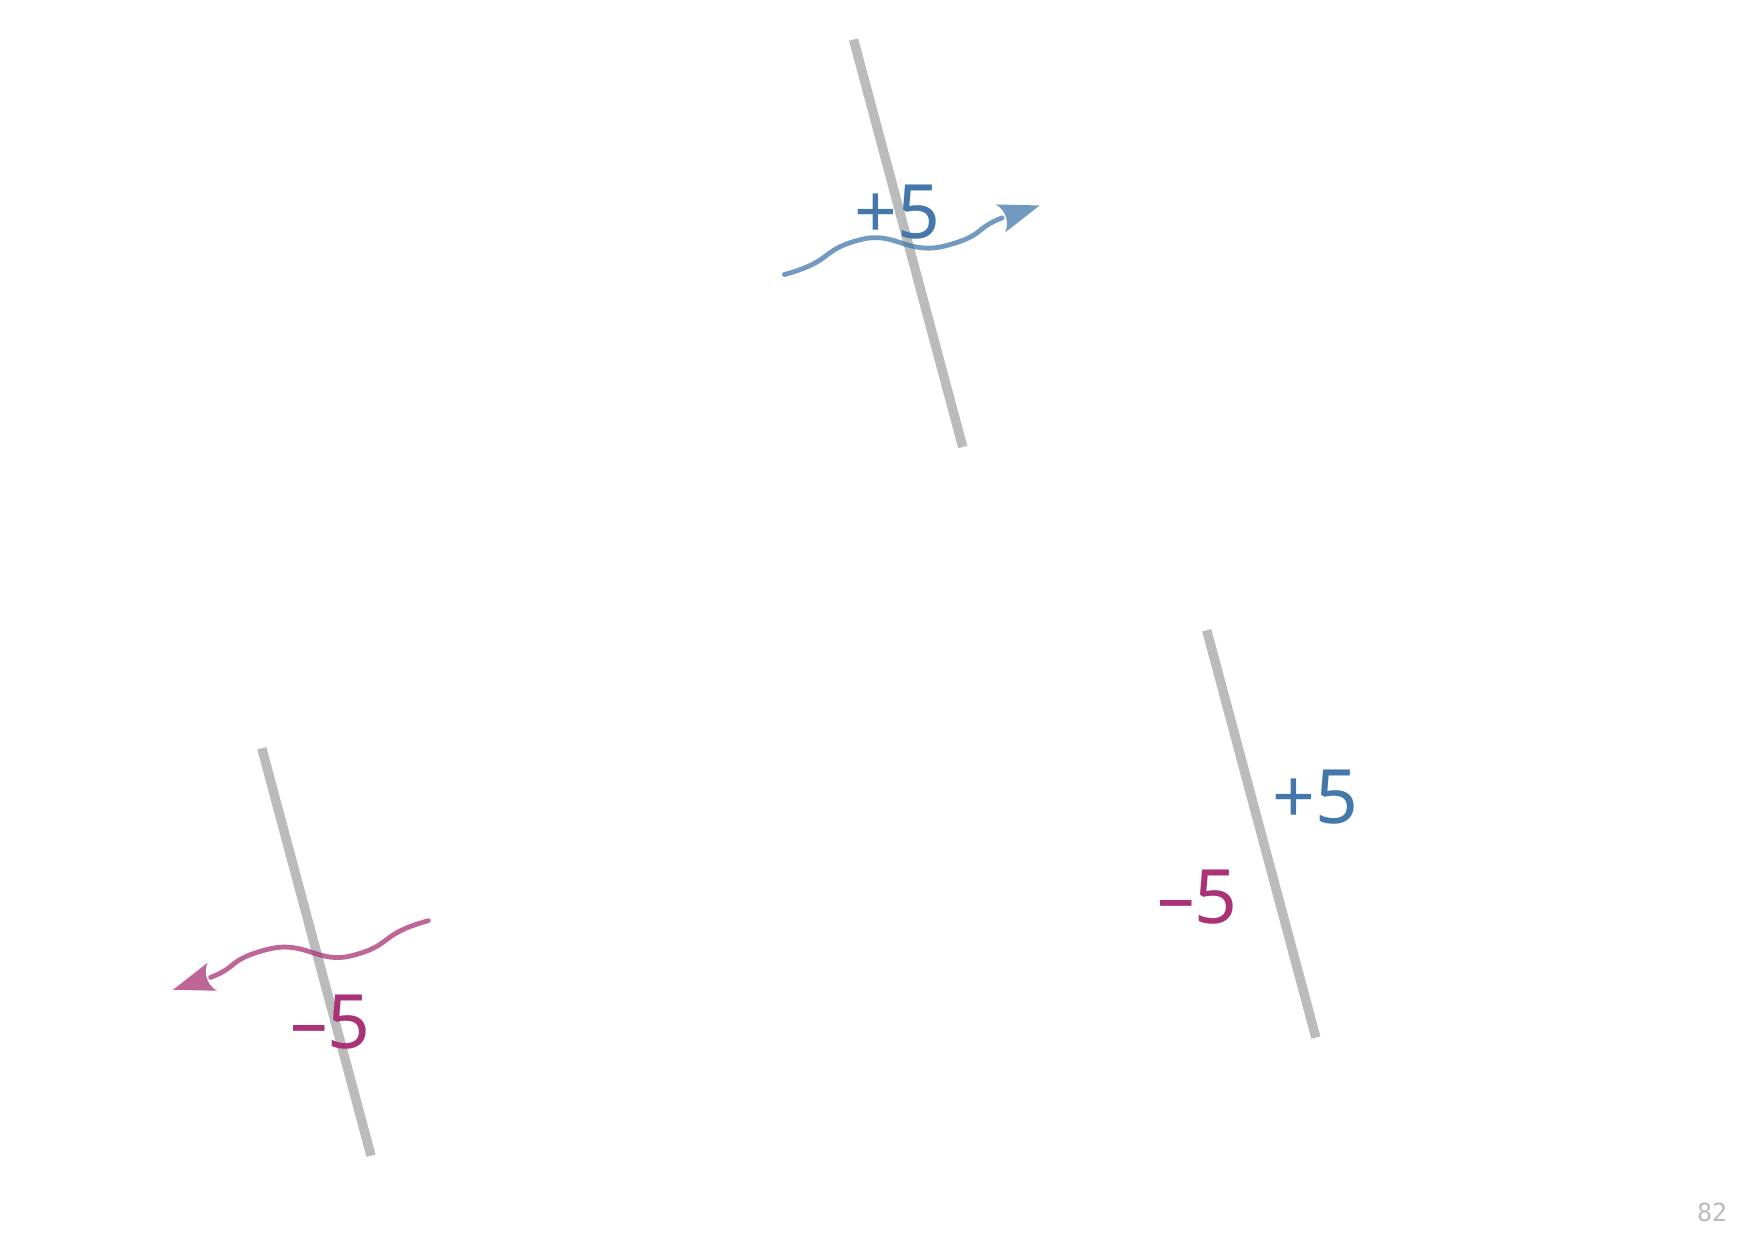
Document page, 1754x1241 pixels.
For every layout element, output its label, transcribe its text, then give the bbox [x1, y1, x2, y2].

text_box –5 [1142, 835, 1248, 926]
text_box +5 [840, 151, 953, 241]
text_box –5 [275, 960, 381, 1051]
text_box +5 [1258, 735, 1371, 826]
